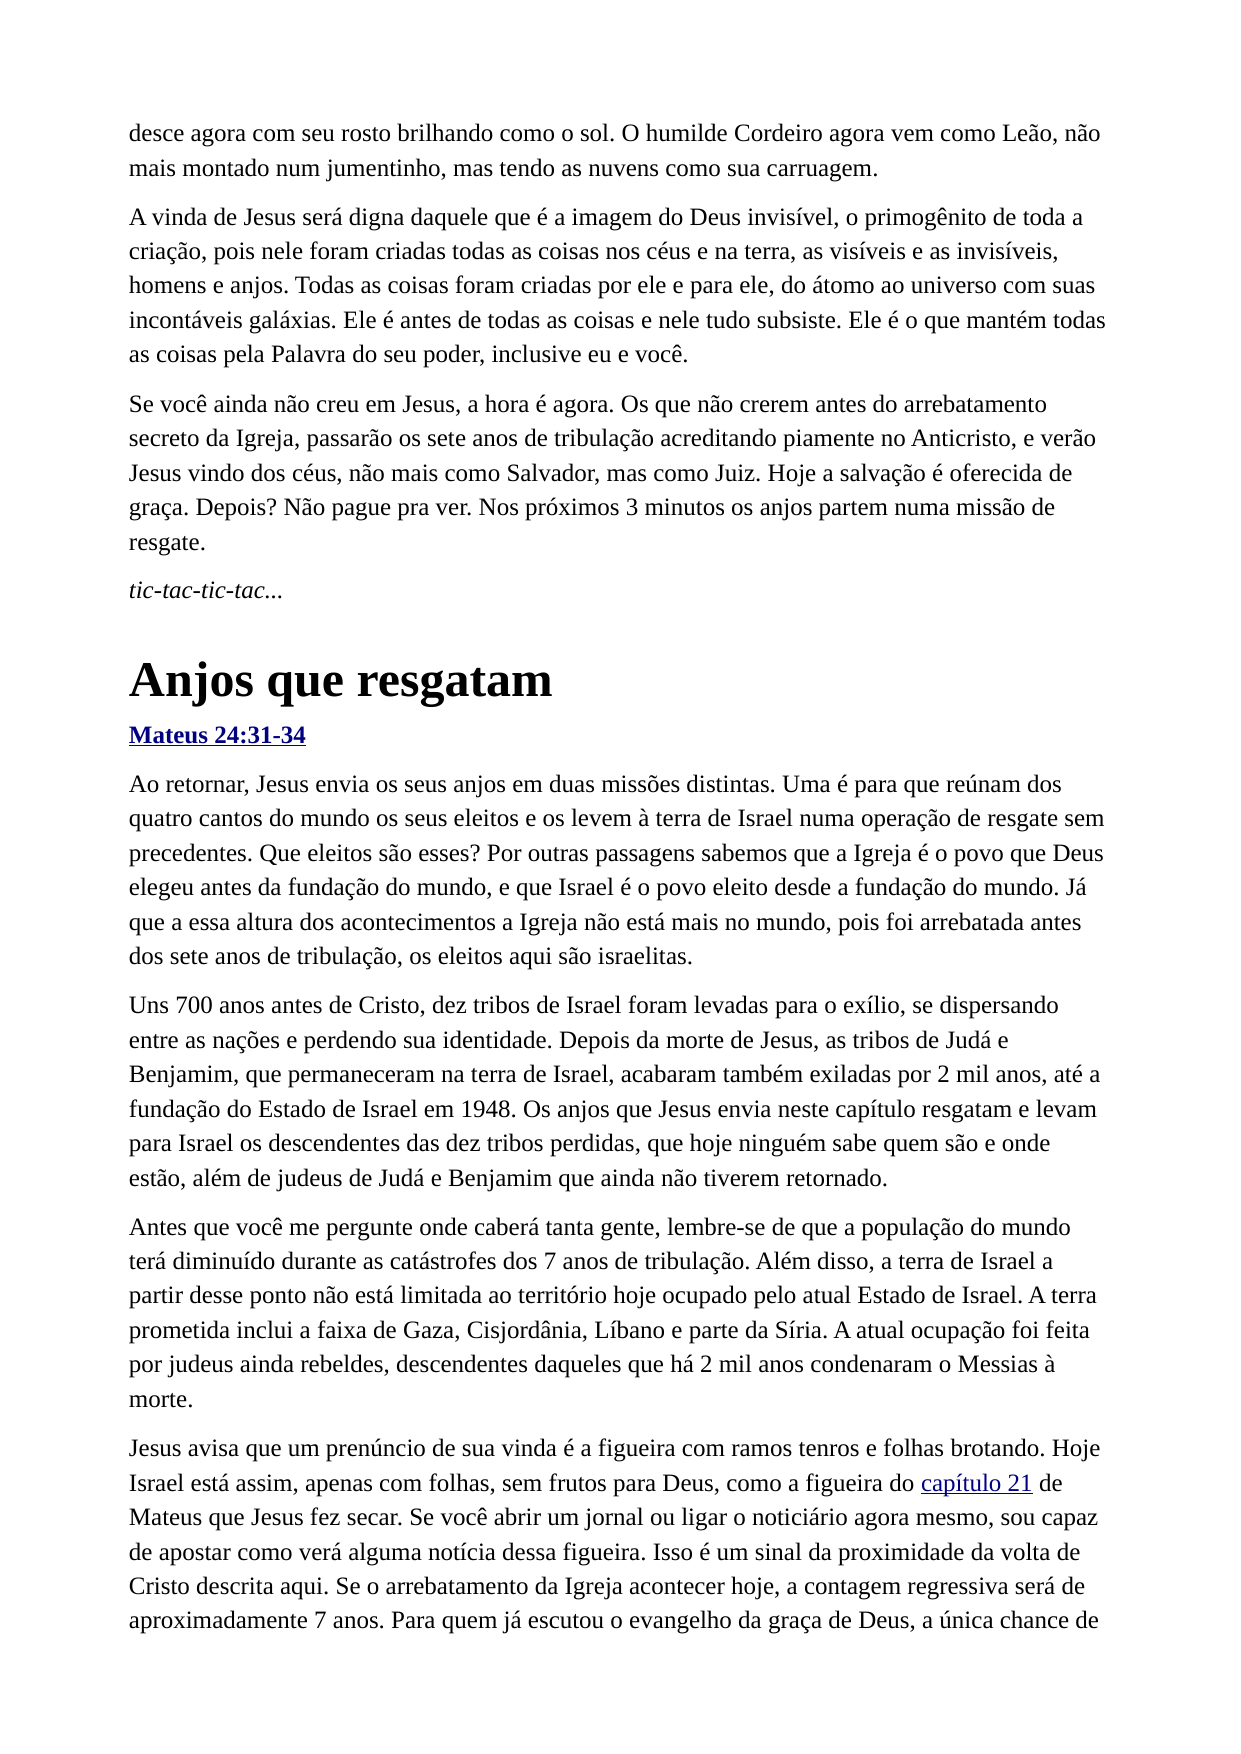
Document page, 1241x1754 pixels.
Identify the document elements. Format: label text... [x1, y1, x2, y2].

text tic-tac-tic-tac... [129, 576, 1111, 604]
text Se você ainda não creu em Jesus, a hora é agora. Os que não crerem antes do arrebatamento secreto da Igreja, passarão os sete anos de tribulação acreditando piamente no Anticristo, e verão Jesus vindo dos céus, não mais como Salvador, mas como Juiz. Hoje a salvação é oferecida de graça. Depois? Não pague pra ver. Nos próximos 3 minutos os anjos partem numa missão de resgate. [129, 389, 1111, 555]
text Uns 700 anos antes de Cristo, dez tribos de Israel foram levadas para o exílio, se dispersando entre as nações e perdendo sua identidade. Depois da morte de Jesus, as tribos de Judá e Benjamim, que permaneceram na terra de Israel, acabaram também exiladas por 2 mil anos, até a fundação do Estado de Israel em 1948. Os anjos que Jesus envia neste capítulo resgatam e levam para Israel os descendentes das dez tribos perdidas, que hoje ninguém sabe quem são e onde estão, além de judeus de Judá e Benjamim que ainda não tiverem retornado. [129, 990, 1111, 1191]
text Jesus avisa que um prenúncio de sua vinda é a figueira com ramos tenros e folhas brotando. Hoje Israel está assim, apenas com folhas, sem frutos para Deus, como a figueira do capítulo 21 de Mateus que Jesus fez secar. Se você abrir um jornal ou ligar o noticiário agora mesmo, sou capaz de apostar como verá alguma notícia dessa figueira. Isso é um sinal da proximidade da volta de Cristo descrita aqui. Se o arrebatamento da Igreja acontecer hoje, a contagem regressiva será de aproximadamente 7 anos. Para quem já escutou o evangelho da graça de Deus, a única chance de [129, 1433, 1111, 1634]
text Antes que você me pergunte onde caberá tanta gente, lembre-se de que a população do mundo terá diminuído durante as catástrofes dos 7 anos de tribulação. Além disso, a terra de Israel a partir desse ponto não está limitada ao território hoje ocupado pelo atual Estado de Israel. A terra prometida inclui a faixa de Gaza, Cisjordânia, Líbano e parte da Síria. A atual ocupação foi feita por judeus ainda rebeldes, descendentes daqueles que há 2 mil anos condenaram o Messias à morte. [129, 1212, 1111, 1413]
text A vinda de Jesus será digna daquele que é a imagem do Deus invisível, o primogênito de toda a criação, pois nele foram criadas todas as coisas nos céus e na terra, as visíveis e as invisíveis, homens e anjos. Todas as coisas foram criadas por ele e para ele, do átomo ao universo com suas incontáveis galáxias. Ele é antes de todas as coisas e nele tudo subsiste. Ele é o que mantém todas as coisas pela Palavra do seu poder, inclusive eu e você. [129, 202, 1111, 368]
text Mateus 24:31-34 [129, 720, 1111, 748]
text desce agora com seu rosto brilhando como o sol. O humilde Cordeiro agora vem como Leão, não mais montado num jumentinho, mas tendo as nuvens como sua carruagem. [129, 118, 1111, 181]
subtitle Anjos que resgatam [129, 650, 1111, 707]
text Ao retornar, Jesus envia os seus anjos em duas missões distintas. Uma é para que reúnam dos quatro cantos do mundo os seus eleitos e os levem à terra de Israel numa operação de resgate sem precedentes. Que eleitos são esses? Por outras passagens sabemos que a Igreja é o povo que Deus elegeu antes da fundação do mundo, e que Israel é o povo eleito desde a fundação do mundo. Já que a essa altura dos acontecimentos a Igreja não está mais no mundo, pois foi arrebatada antes dos sete anos de tribulação, os eleitos aqui são israelitas. [129, 769, 1111, 970]
